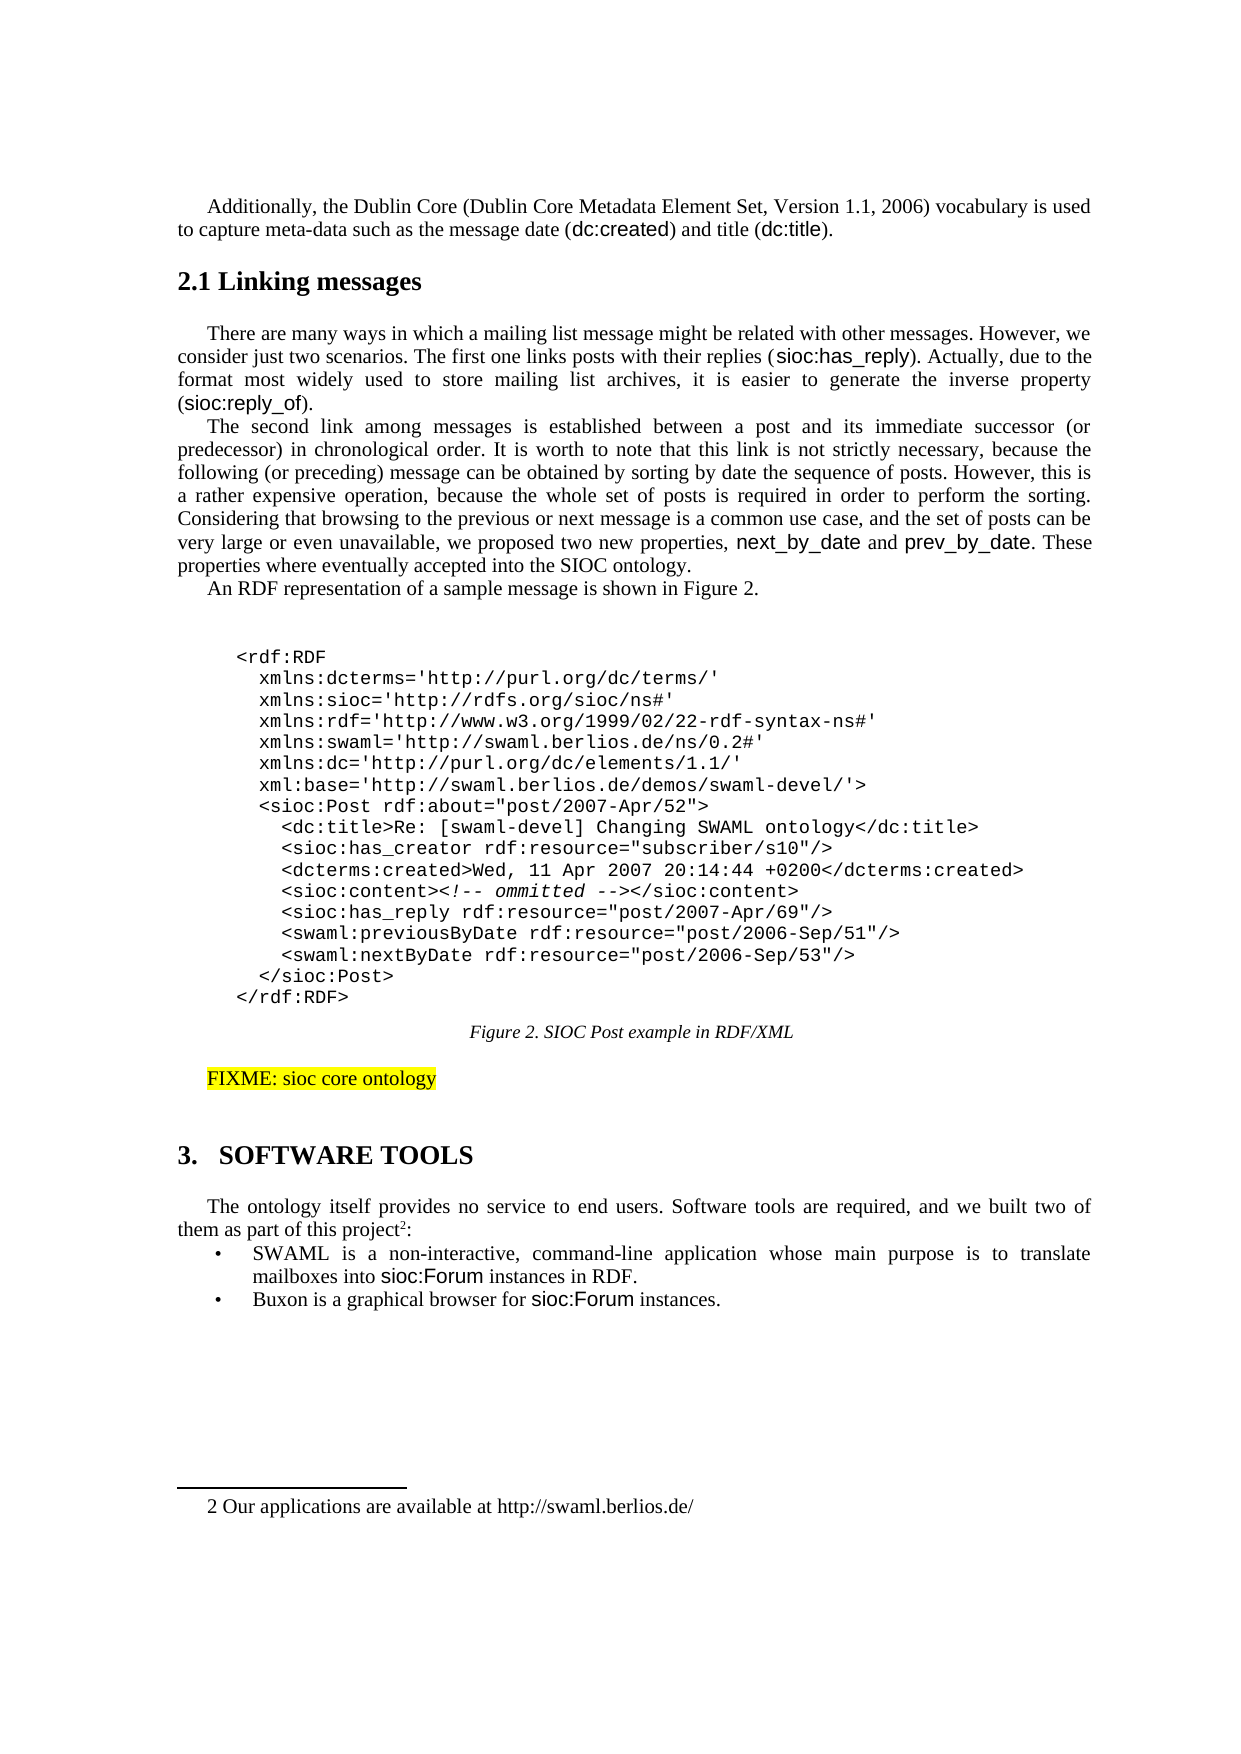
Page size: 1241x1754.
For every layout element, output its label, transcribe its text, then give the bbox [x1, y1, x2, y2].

text xmlns:sioc='http://rdfs.org/sioc/ns#' [236, 690, 1033, 712]
text Figure 2. SIOC Post example in RDF/XML [236, 1022, 1033, 1042]
text The ontology itself provides no service to end users. Software tools are required, and we built two of them as part of this project: [177, 1195, 1092, 1241]
list Buxon is a graphical browser for sioc:Forum instances. [215, 1288, 1092, 1311]
text <rdf:RDF [236, 648, 1033, 669]
text The second link among messages is established between a post and its immediate successor (or predecessor) in chronological order. It is worth to note that this link is not strictly necessary, because the following (or preceding) message can be obtained by sorting by date the sequence of posts. However, this is a rather expensive operation, because the whole set of posts is required in order to perform the sorting. Considering that browsing to the previous or next message is a common use case, and the set of posts can be very large or even unavailable, we proposed two new properties, next_by_date and prev_by_date. These properties where eventually accepted into the SIOC ontology. [177, 414, 1092, 577]
text Our applications are available at http://swaml.berlios.de/ [177, 1494, 1092, 1518]
text xmlns:rdf='http://www.w3.org/1999/02/22-rdf-syntax-ns#' [236, 712, 1033, 733]
text </sioc:Post> [236, 967, 1033, 988]
text FIXME: sioc core ontology [177, 1067, 1092, 1090]
text xmlns:dc='http://purl.org/dc/elements/1.1/' [236, 754, 1033, 775]
text <dcterms:created>Wed, 11 Apr 2007 20:14:44 +0200</dcterms:created> [236, 860, 1033, 882]
text <swaml:nextByDate rdf:resource="post/2006-Sep/53"/> [236, 945, 1033, 967]
text Additionally, the Dublin Core (Dublin Core Metadata Element Set, Version 1.1, 2006) vocabulary is used to capture meta-data such as the message date (dc:created) and title (dc:title). [177, 195, 1092, 241]
text <sioc:content><!-- ommitted --></sioc:content> [236, 882, 1033, 903]
text <sioc:Post rdf:about="post/2007-Apr/52"> [236, 797, 1033, 818]
text xmlns:dcterms='http://purl.org/dc/terms/' [236, 669, 1033, 690]
text xmlns:swaml='http://swaml.berlios.de/ns/0.2#' [236, 733, 1033, 754]
subtitle 2.1 Linking messages [177, 266, 1092, 296]
text <sioc:has_reply rdf:resource="post/2007-Apr/69"/> [236, 903, 1033, 924]
list SWAML is a non-interactive, command-line application whose main purpose is to translate mailboxes into sioc:Forum instances in RDF. [215, 1241, 1092, 1288]
text </rdf:RDF> [236, 988, 1033, 1009]
text An RDF representation of a sample message is shown in Figure 2. [177, 577, 1092, 600]
text xml:base='http://swaml.berlios.de/demos/swaml-devel/'> [236, 775, 1033, 797]
text <dc:title>Re: [swaml-devel] Changing SWAML ontology</dc:title> [236, 818, 1033, 839]
text <swaml:previousByDate rdf:resource="post/2006-Sep/51"/> [236, 924, 1033, 945]
subtitle Software tools [177, 1140, 1092, 1170]
text There are many ways in which a mailing list message might be related with other messages. However, we consider just two scenarios. The first one links posts with their replies (sioc:has_reply). Actually, due to the format most widely used to store mailing list archives, it is easier to generate the inverse property (sioc:reply_of). [177, 321, 1092, 414]
text <sioc:has_creator rdf:resource="subscriber/s10"/> [236, 839, 1033, 860]
